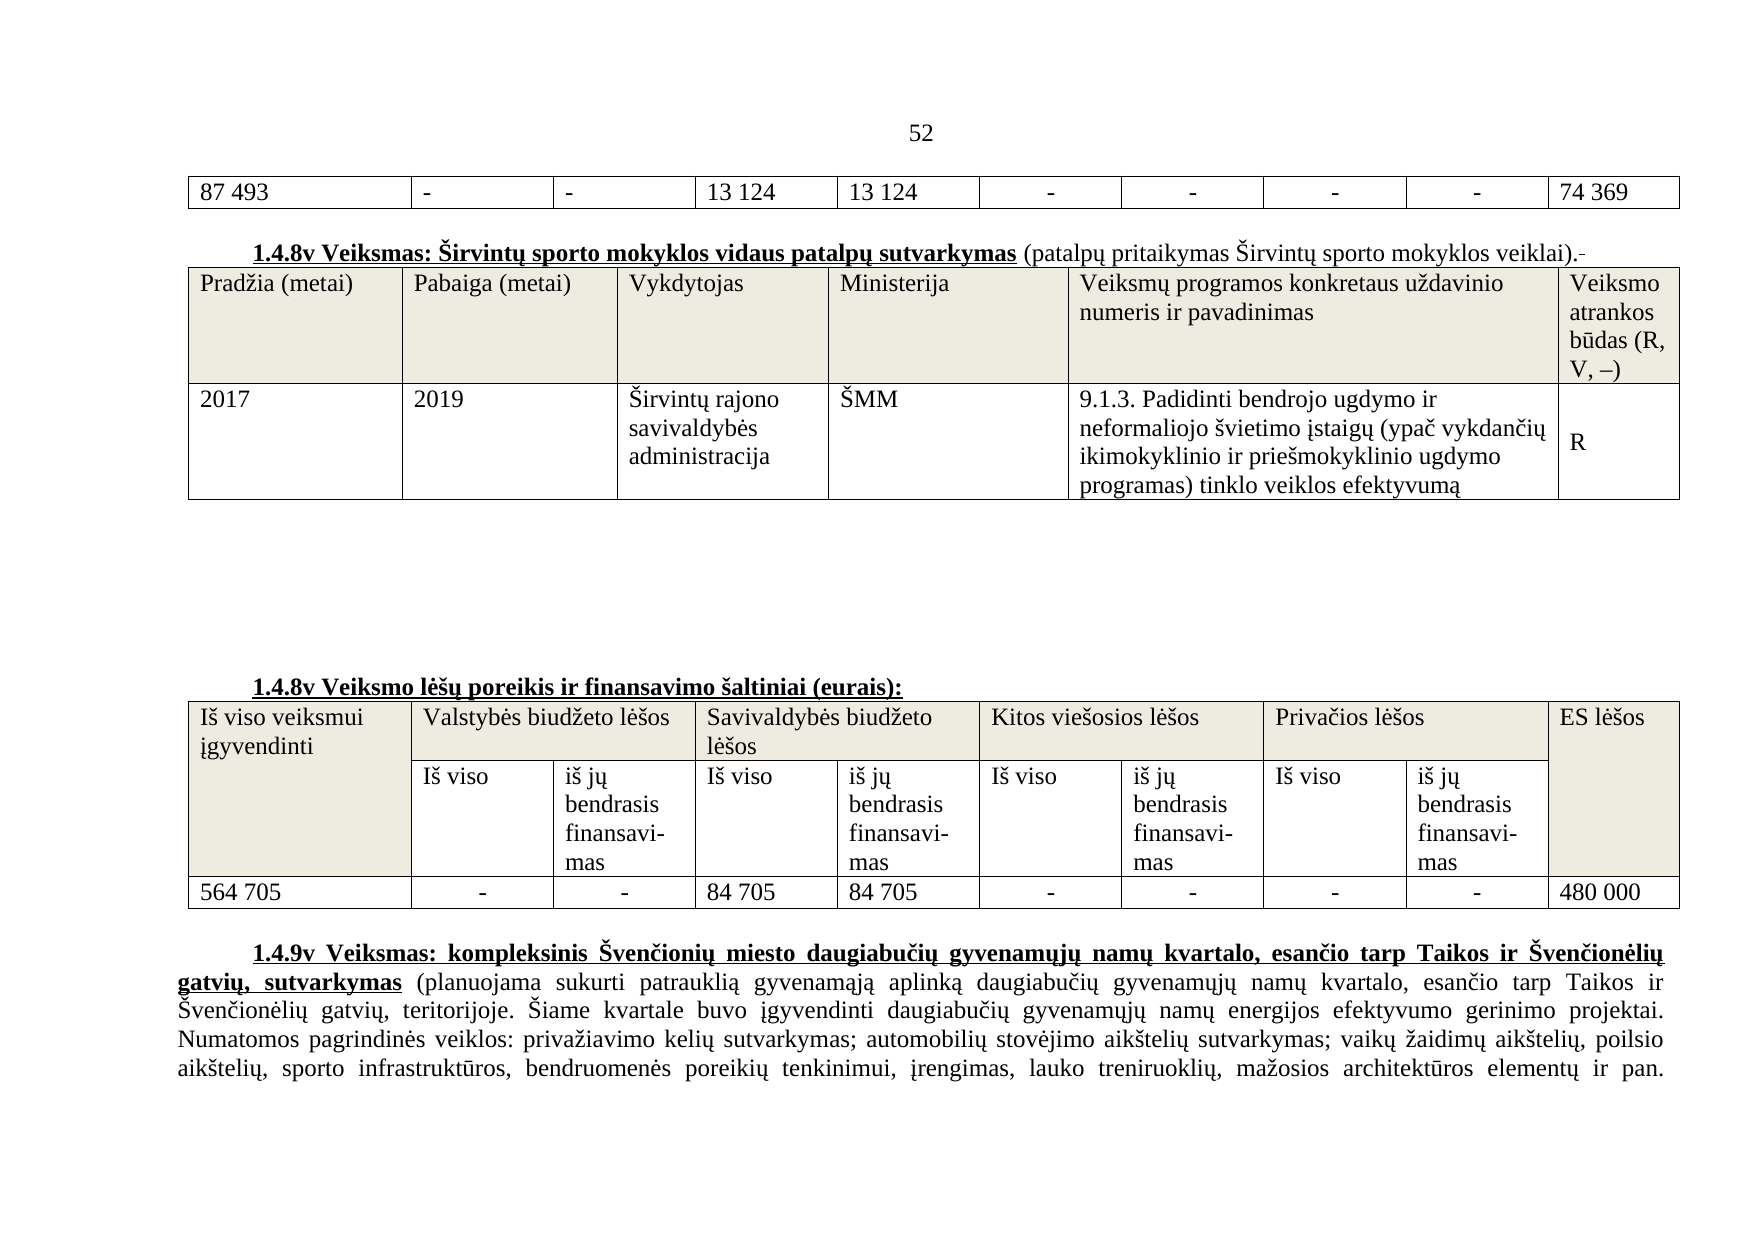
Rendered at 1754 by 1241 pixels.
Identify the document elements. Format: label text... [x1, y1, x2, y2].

table_cell 2019 [403, 384, 617, 499]
table_cell - [1122, 877, 1263, 908]
table_cell - [1264, 877, 1406, 908]
table_cell ŠMM [829, 384, 1068, 499]
table_cell 84 705 [838, 877, 979, 908]
table_cell Širvintų rajono savivaldybės administracija [618, 384, 828, 499]
table_header Pradžia (metai) [189, 268, 402, 383]
text 1.4.8v Veiksmo lėšų poreikis ir finansavimo šaltiniai (eurais): [177, 672, 1665, 701]
table_header Veiksmų programos konkretaus uždavinio numeris ir pavadinimas [1069, 268, 1558, 383]
table_cell 2017 [189, 384, 402, 499]
table_header Ministerija [829, 268, 1068, 383]
table_header Privačios lėšos [1264, 702, 1548, 760]
table_cell Iš viso [412, 761, 553, 876]
table_cell - [1407, 877, 1548, 908]
table_cell 13 124 [838, 177, 979, 208]
table_cell 87 493 [189, 177, 411, 208]
table_cell 74 369 [1549, 177, 1679, 208]
table_header Valstybės biudžeto lėšos [412, 702, 695, 760]
table_cell R [1559, 384, 1679, 499]
table_cell iš jų bendrasis finansavi- mas [554, 761, 695, 876]
table_cell Iš viso [696, 761, 837, 876]
table_header Iš viso veiksmui įgyvendinti [189, 702, 411, 876]
table_cell - [412, 177, 553, 208]
table_cell iš jų bendrasis finansavi- mas [838, 761, 979, 876]
table_header Savivaldybės biudžeto lėšos [696, 702, 979, 760]
table_cell 564 705 [189, 877, 411, 908]
table_cell iš jų bendrasis finansavi- mas [1122, 761, 1263, 876]
table_cell 480 000 [1549, 877, 1679, 908]
table_cell - [980, 177, 1121, 208]
table_cell Iš viso [980, 761, 1121, 876]
table_cell - [980, 877, 1121, 908]
table_cell - [554, 177, 695, 208]
table_header Pabaiga (metai) [403, 268, 617, 383]
table_header ES lėšos [1549, 702, 1679, 876]
table_cell 9.1.3. Padidinti bendrojo ugdymo ir neformaliojo švietimo įstaigų (ypač vykdančių ikimokyklinio ir priešmokyklinio ugdymo programas) tinklo veiklos efektyvumą [1069, 384, 1558, 499]
text 1.4.9v Veiksmas: kompleksinis Švenčionių miesto daugiabučių gyvenamųjų namų kvartalo, esančio tarp Taikos ir Švenčionėlių gatvių, sutvarkymas (planuojama sukurti patrauklią gyvenamąją aplinką daugiabučių gyvenamųjų namų kvartalo, esančio tarp Taikos ir Švenčionėlių gatvių, teritorijoje. Šiame kvartale buvo įgyvendinti daugiabučių gyvenamųjų namų energijos efektyvumo gerinimo projektai. Numatomos pagrindinės veiklos: privažiavimo kelių sutvarkymas; automobilių stovėjimo aikštelių sutvarkymas; vaikų žaidimų aikštelių, poilsio aikštelių, sporto infrastruktūros, bendruomenės poreikių tenkinimui, įrengimas, lauko treniruoklių, mažosios architektūros elementų ir pan. [177, 938, 1665, 1082]
table_cell - [1264, 177, 1406, 208]
text 1.4.8v Veiksmas: Širvintų sporto mokyklos vidaus patalpų sutvarkymas (patalpų pritaikymas Širvintų sporto mokyklos veiklai). [177, 238, 1665, 267]
table_header Veiksmo atrankos būdas (R, V, –) [1559, 268, 1679, 383]
table_cell Iš viso [1264, 761, 1406, 876]
table_cell - [1407, 177, 1548, 208]
table_header Kitos viešosios lėšos [980, 702, 1263, 760]
table_cell - [554, 877, 695, 908]
table_header Vykdytojas [618, 268, 828, 383]
table_cell - [412, 877, 553, 908]
table_cell - [1122, 177, 1263, 208]
table_cell 84 705 [696, 877, 837, 908]
table_cell 13 124 [696, 177, 837, 208]
table_cell iš jų bendrasis finansavi- mas [1407, 761, 1548, 876]
